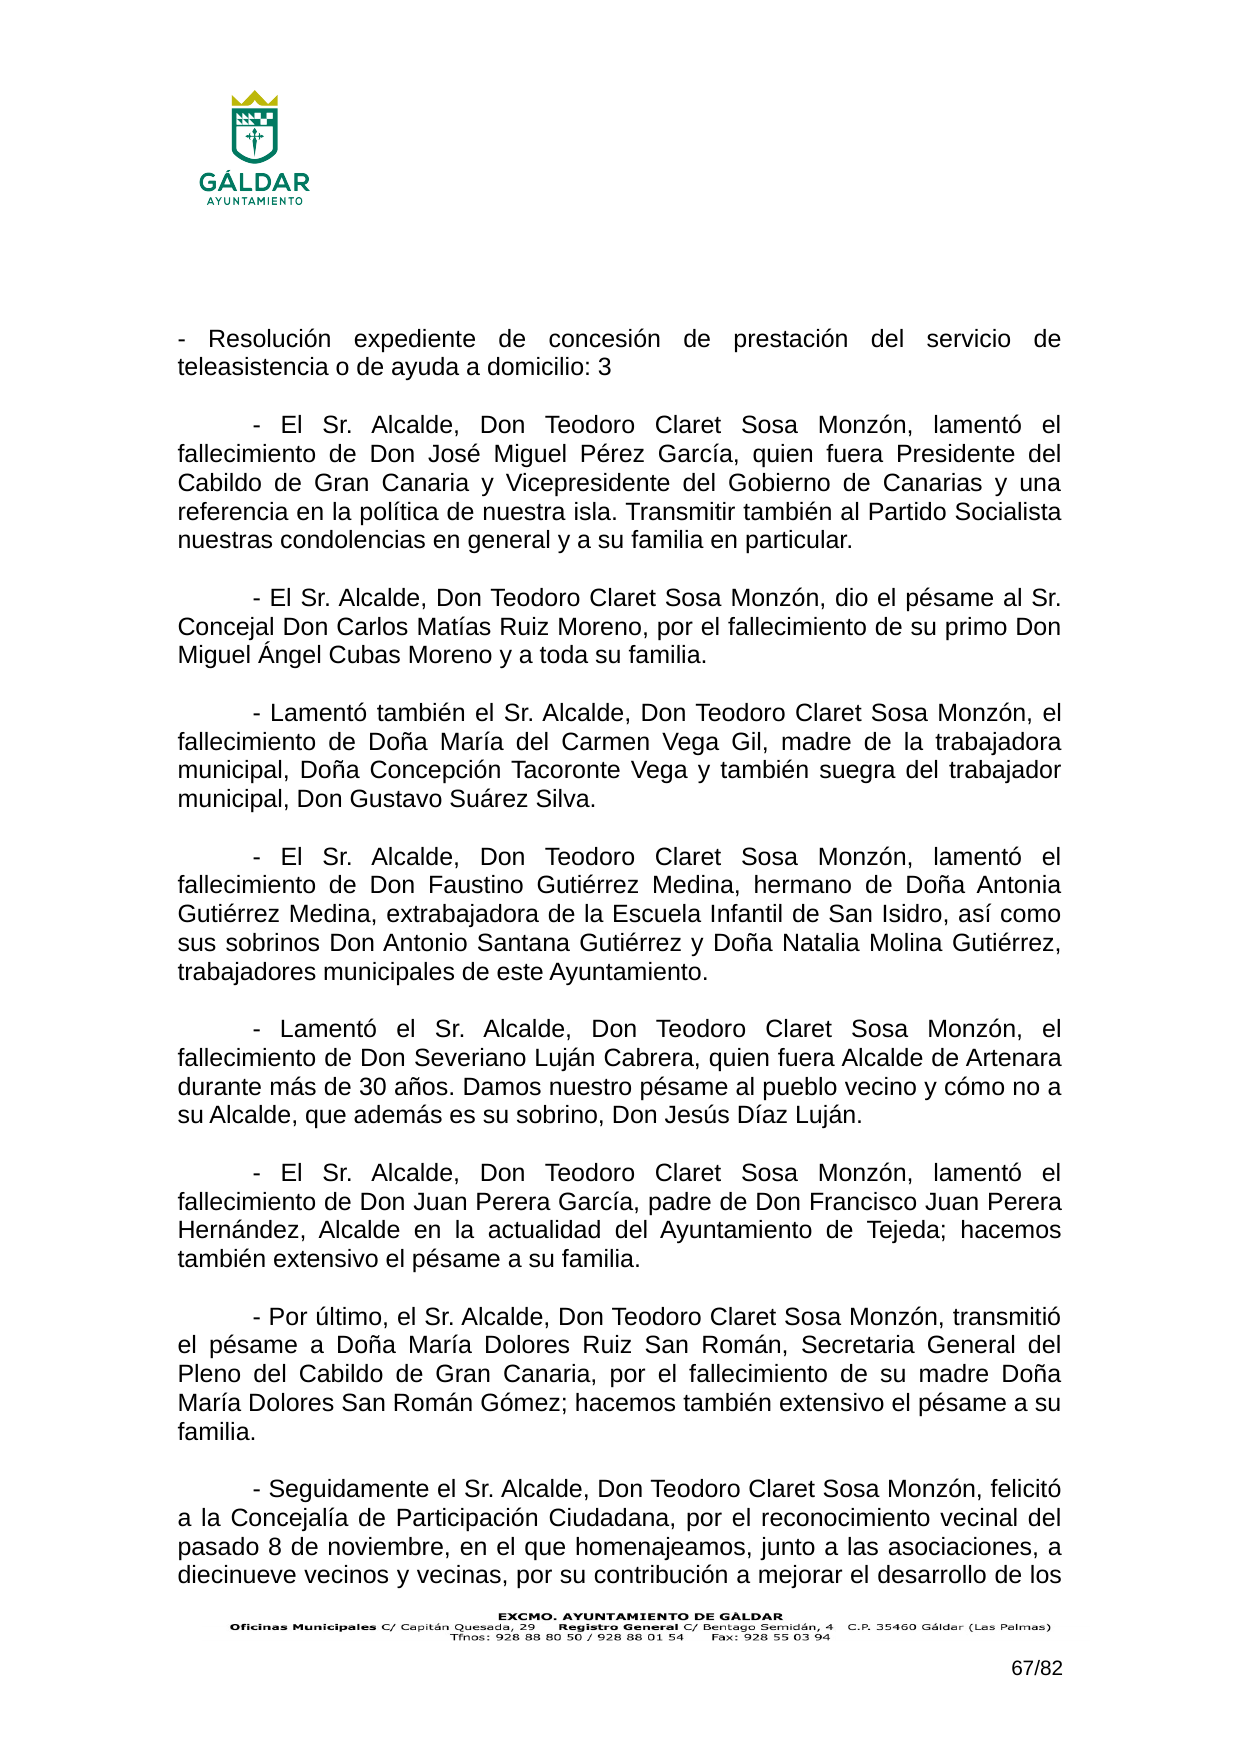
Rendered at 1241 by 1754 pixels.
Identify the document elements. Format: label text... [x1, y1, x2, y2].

text - El Sr. Alcalde, Don Teodoro Claret Sosa Monzón, lamentó el fallecimiento de Don Juan Perera García, padre de Don Francisco Juan Perera Hernández, Alcalde en la actualidad del Ayuntamiento de Tejeda; hacemos también extensivo el pésame a su familia. [177, 1158, 1063, 1273]
text - Lamentó también el Sr. Alcalde, Don Teodoro Claret Sosa Monzón, el fallecimiento de Doña María del Carmen Vega Gil, madre de la trabajadora municipal, Doña Concepción Tacoronte Vega y también suegra del trabajador municipal, Don Gustavo Suárez Silva. [177, 698, 1063, 813]
picture [233, 1612, 1059, 1641]
text - Lamentó el Sr. Alcalde, Don Teodoro Claret Sosa Monzón, el fallecimiento de Don Severiano Luján Cabrera, quien fuera Alcalde de Artenara durante más de 30 años. Damos nuestro pésame al pueblo vecino y cómo no a su Alcalde, que además es su sobrino, Don Jesús Díaz Luján. [177, 1014, 1063, 1129]
text - Resolución expediente de concesión de prestación del servicio de teleasistencia o de ayuda a domicilio: 3 [177, 323, 1063, 381]
text - Seguidamente el Sr. Alcalde, Don Teodoro Claret Sosa Monzón, felicitó a la Concejalía de Participación Ciudadana, por el reconocimiento vecinal del pasado 8 de noviembre, en el que homenajeamos, junto a las asociaciones, a diecinueve vecinos y vecinas, por su contribución a mejorar el desarrollo de los [177, 1474, 1063, 1589]
text - Por último, el Sr. Alcalde, Don Teodoro Claret Sosa Monzón, transmitió el pésame a Doña María Dolores Ruiz San Román, Secretaria General del Pleno del Cabildo de Gran Canaria, por el fallecimiento de su madre Doña María Dolores San Román Gómez; hacemos también extensivo el pésame a su familia. [177, 1302, 1063, 1445]
text - El Sr. Alcalde, Don Teodoro Claret Sosa Monzón, lamentó el fallecimiento de Don José Miguel Pérez García, quien fuera Presidente del Cabildo de Gran Canaria y Vicepresidente del Gobierno de Canarias y una referencia en la política de nuestra isla. Transmitir también al Partido Socialista nuestras condolencias en general y a su familia en particular. [177, 410, 1063, 554]
text - El Sr. Alcalde, Don Teodoro Claret Sosa Monzón, dio el pésame al Sr. Concejal Don Carlos Matías Ruiz Moreno, por el fallecimiento de su primo Don Miguel Ángel Cubas Moreno y a toda su familia. [177, 583, 1063, 669]
text - El Sr. Alcalde, Don Teodoro Claret Sosa Monzón, lamentó el fallecimiento de Don Faustino Gutiérrez Medina, hermano de Doña Antonia Gutiérrez Medina, extrabajadora de la Escuela Infantil de San Isidro, así como sus sobrinos Don Antonio Santana Gutiérrez y Doña Natalia Molina Gutiérrez, trabajadores municipales de este Ayuntamiento. [177, 842, 1063, 985]
picture [182, 73, 327, 222]
